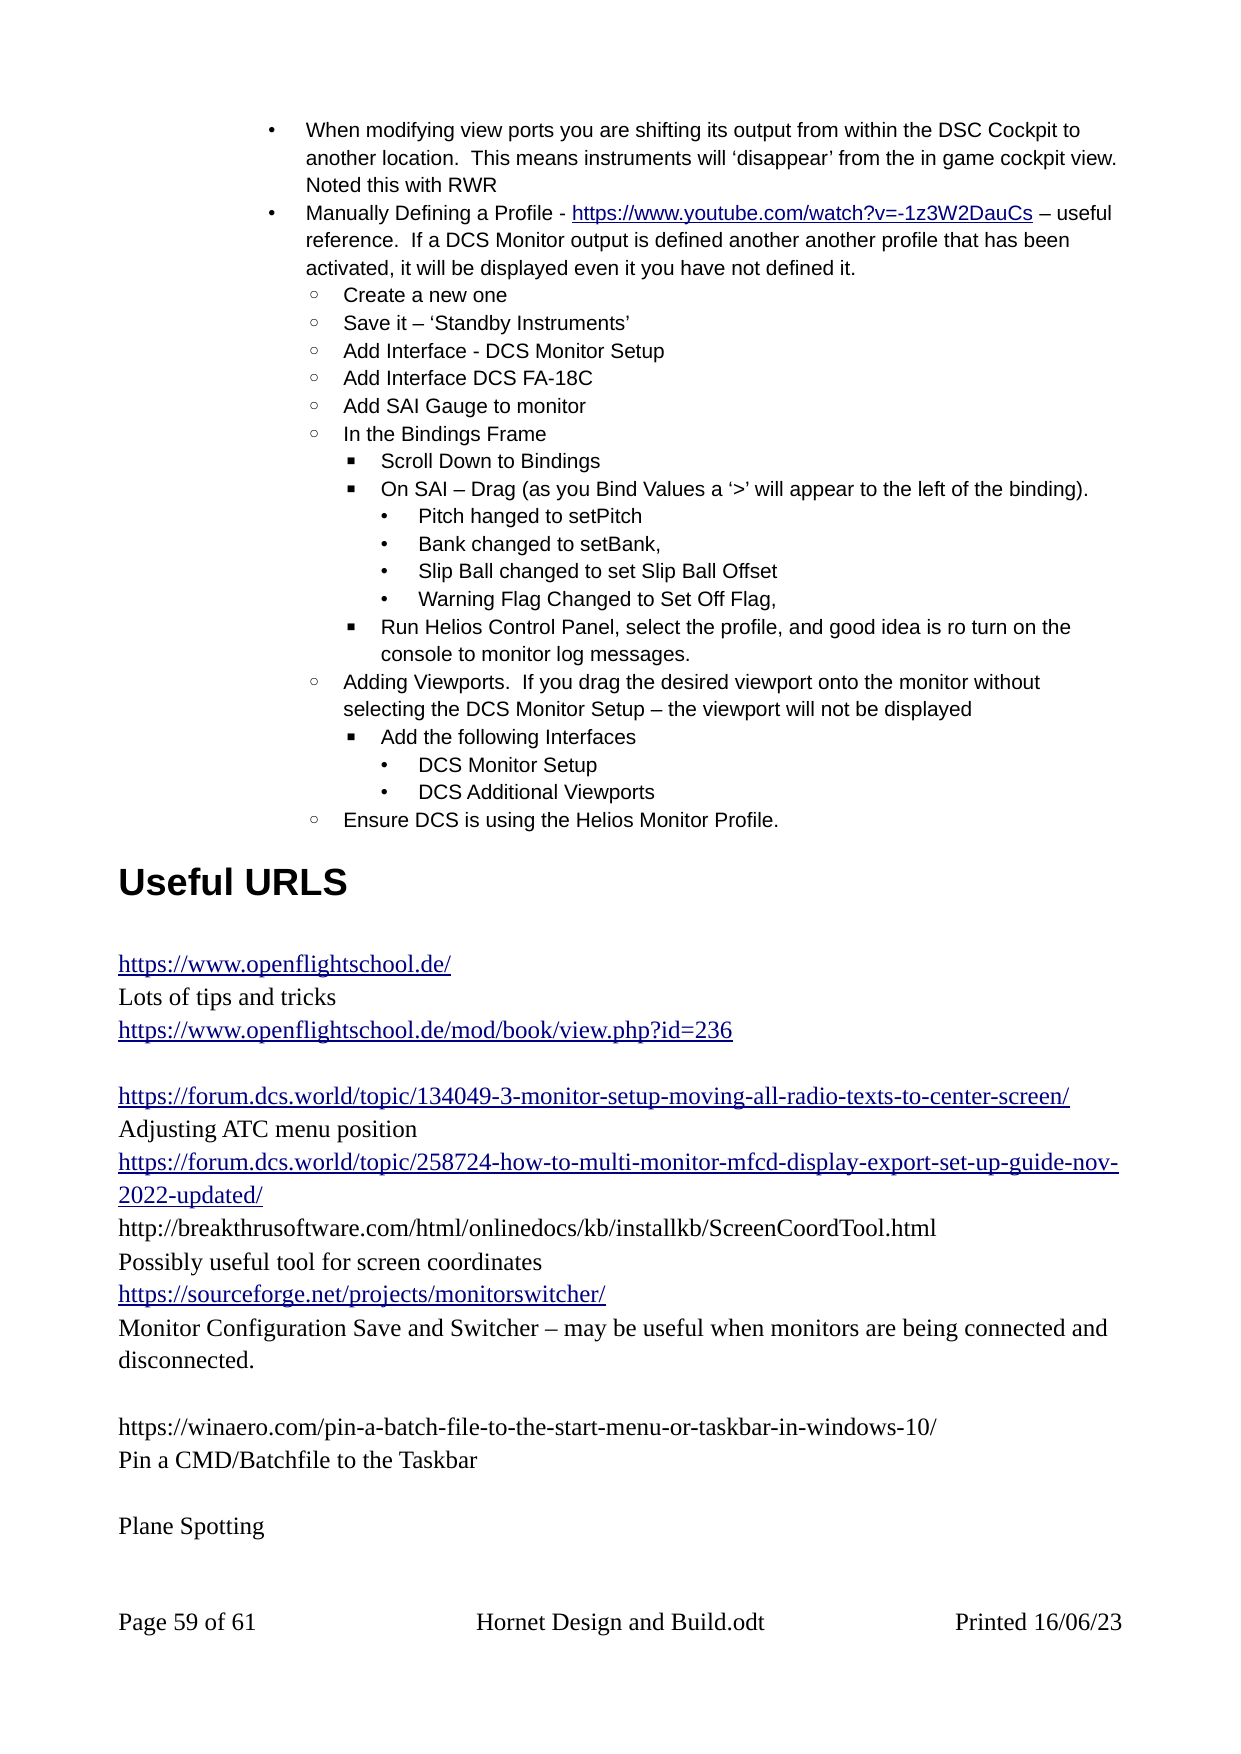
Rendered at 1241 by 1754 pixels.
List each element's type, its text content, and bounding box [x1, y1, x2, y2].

list In the Bindings Frame [306, 421, 1122, 445]
text Pin a CMD/Batchfile to the Taskbar [118, 1445, 1122, 1473]
text https://forum.dcs.world/topic/134049-3-monitor-setup-moving-all-radio-texts-to-center-screen/ [118, 1081, 1122, 1110]
list Scroll Down to Bindings [343, 449, 1122, 473]
text http://breakthrusoftware.com/html/onlinedocs/kb/installkb/ScreenCoordTool.html [118, 1213, 1122, 1242]
list Add the following Interfaces [343, 725, 1122, 749]
text Possibly useful tool for screen coordinates [118, 1247, 1122, 1275]
list DCS Additional Viewports [381, 780, 1122, 804]
list Add Interface - DCS Monitor Setup [306, 338, 1122, 363]
list Save it – ‘Standby Instruments’ [306, 311, 1122, 335]
list Create a new one [306, 283, 1122, 307]
text https://www.openflightschool.de/ [118, 949, 1122, 978]
list Ensure DCS is using the Helios Monitor Profile. [306, 808, 1122, 832]
text https://forum.dcs.world/topic/258724-how-to-multi-monitor-mfcd-display-export-set-up-guide-nov-2022-updated/ [118, 1147, 1122, 1209]
subtitle Useful URLS [118, 860, 1122, 904]
list On SAI – Drag (as you Bind Values a ‘>’ will appear to the left of the binding). [343, 477, 1122, 501]
text Monitor Configuration Save and Switcher – may be useful when monitors are being connected and disconnected. [118, 1313, 1122, 1374]
list DCS Monitor Setup [381, 752, 1122, 776]
list Add Interface DCS FA-18C [306, 366, 1122, 390]
text https://sourceforge.net/projects/monitorswitcher/ [118, 1279, 1122, 1308]
text Lots of tips and tricks [118, 982, 1122, 1011]
list When modifying view ports you are shifting its output from within the DSC Cockpit to another location. This means instruments will ‘disappear’ from the in game cockpit view. Noted this with RWR [268, 118, 1122, 197]
text https://winaero.com/pin-a-batch-file-to-the-start-menu-or-taskbar-in-windows-10/ [118, 1412, 1122, 1440]
list Add SAI Gauge to monitor [306, 394, 1122, 418]
list Pitch hanged to setPitch [381, 504, 1122, 528]
list Warning Flag Changed to Set Off Flag, [381, 587, 1122, 611]
list Manually Defining a Profile - https://www.youtube.com/watch?v=-1z3W2DauCs – useful reference. If a DCS Monitor output is defined another another profile that has been activated, it will be displayed even it you have not defined it. [268, 201, 1122, 280]
text Plane Spotting [118, 1511, 1122, 1539]
text Adjusting ATC menu position [118, 1114, 1122, 1143]
list Bank changed to setBank, [381, 532, 1122, 556]
list Adding Viewports. If you drag the desired viewport onto the monitor without selecting the DCS Monitor Setup – the viewport will not be displayed [306, 670, 1122, 721]
text https://www.openflightschool.de/mod/book/view.php?id=236 [118, 1015, 1122, 1044]
list Slip Ball changed to set Slip Ball Offset [381, 559, 1122, 583]
list Run Helios Control Panel, select the profile, and good idea is ro turn on the console to monitor log messages. [343, 614, 1122, 666]
